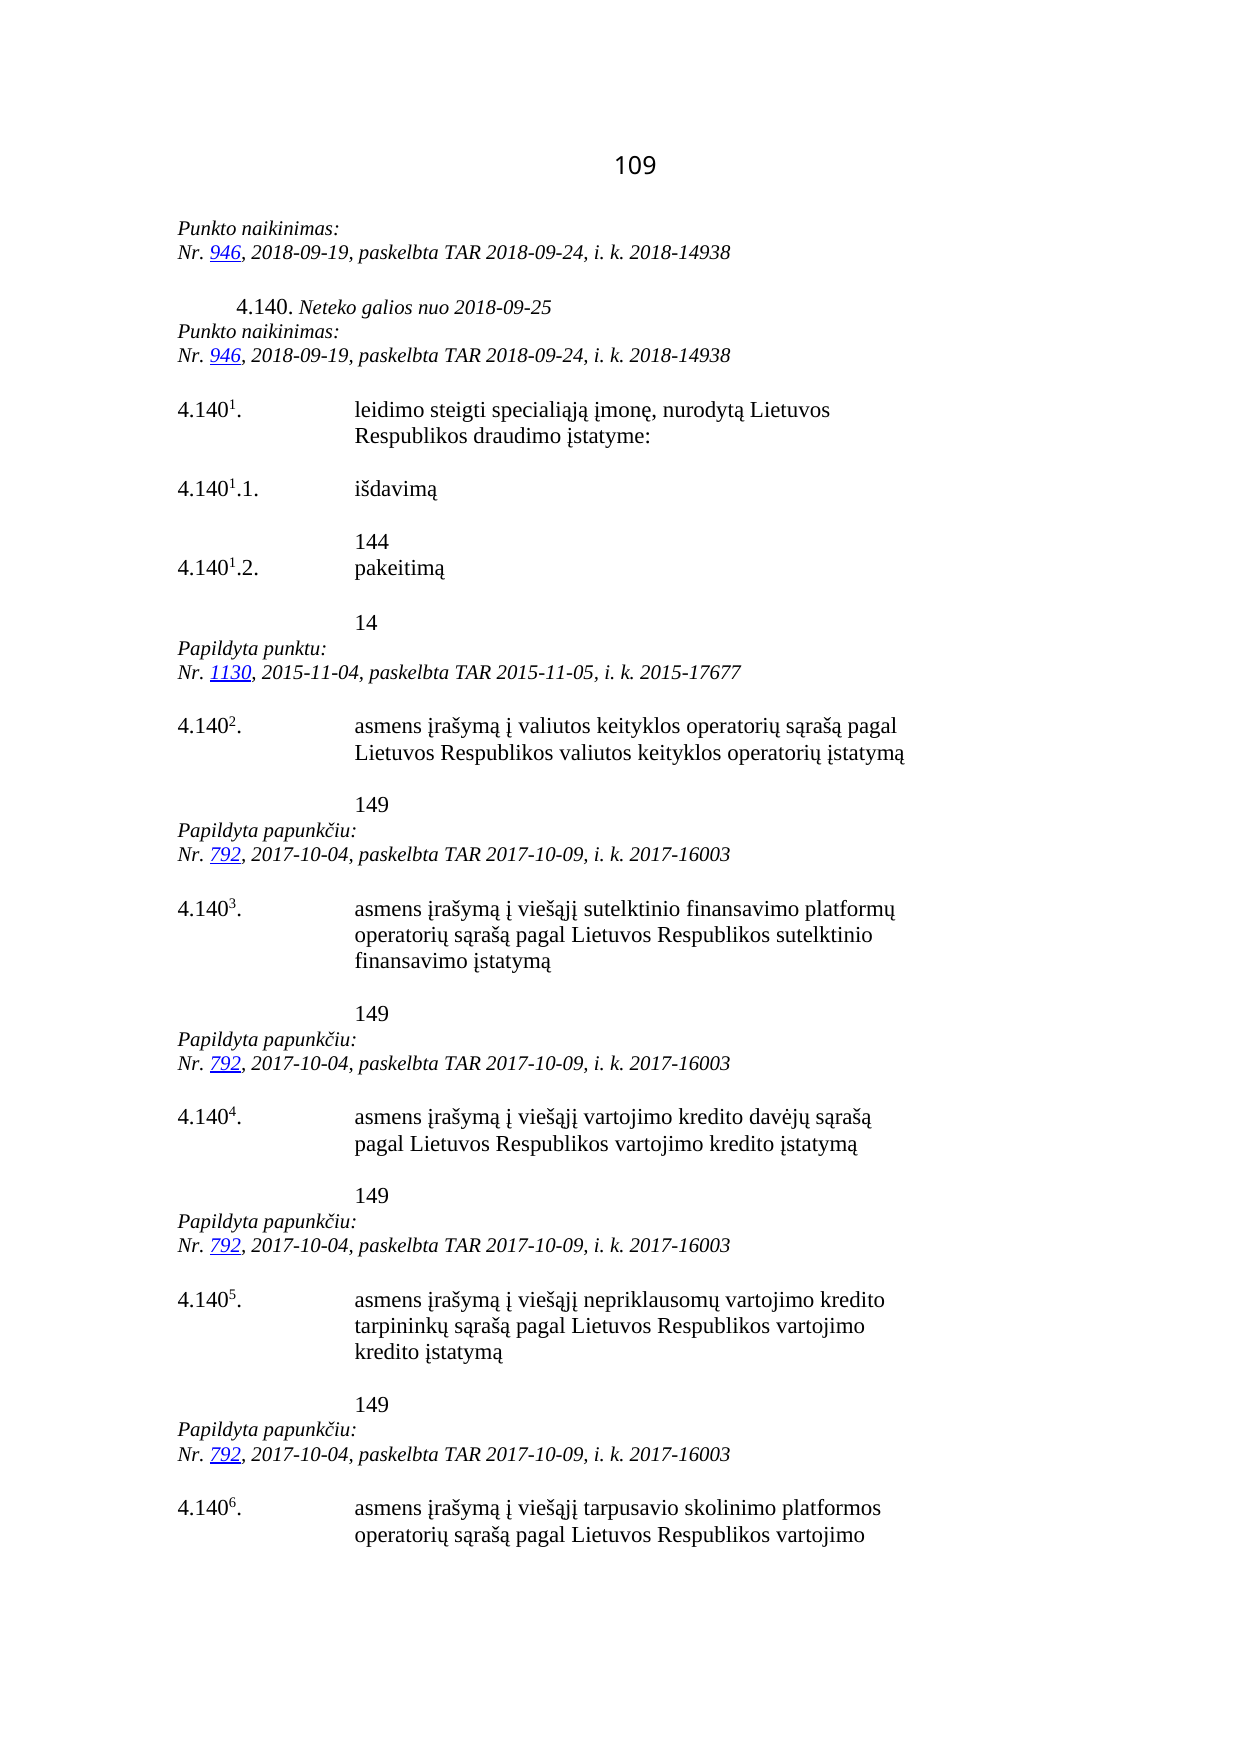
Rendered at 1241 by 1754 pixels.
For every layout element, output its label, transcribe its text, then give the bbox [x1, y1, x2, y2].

text Nr. 792, 2017-10-04, paskelbta TAR 2017-10-09, i. k. 2017-16003 [177, 842, 1093, 866]
text Papildyta papunkčiu: [177, 818, 1093, 842]
text 4.1402. asmens įrašymą į valiutos keityklos operatorių sąrašą pagal [177, 712, 945, 739]
text 4.140. Neteko galios nuo 2018-09-25 [177, 293, 1093, 319]
text operatorių sąrašą pagal Lietuvos Respublikos vartojimo [354, 1521, 945, 1547]
text 4.1401.2. pakeitimą 14 [177, 554, 886, 636]
text tarpininkų sąrašą pagal Lietuvos Respublikos vartojimo [354, 1312, 945, 1338]
text 4.1401.1. išdavimą 144 [177, 475, 886, 554]
text 4.1403. asmens įrašymą į viešąjį sutelktinio finansavimo platformų [177, 895, 945, 921]
text Papildyta punktu: [177, 636, 1093, 659]
text Nr. 792, 2017-10-04, paskelbta TAR 2017-10-09, i. k. 2017-16003 [177, 1441, 1093, 1466]
text Nr. 1130, 2015-11-04, paskelbta TAR 2015-11-05, i. k. 2015-17677 [177, 659, 1093, 684]
text kredito įstatymą 149 [354, 1338, 945, 1417]
text Punkto naikinimas: [177, 216, 1093, 240]
text Nr. 946, 2018-09-19, paskelbta TAR 2018-09-24, i. k. 2018-14938 [177, 240, 1093, 264]
text 4.1406. asmens įrašymą į viešąjį tarpusavio skolinimo platformos [177, 1494, 945, 1521]
text pagal Lietuvos Respublikos vartojimo kredito įstatymą 149 [354, 1130, 945, 1209]
text Lietuvos Respublikos valiutos keityklos operatorių įstatymą 149 [354, 739, 945, 818]
text 4.1401. leidimo steigti specialiąją įmonę, nurodytą Lietuvos Respublikos draudimo įstatyme: [177, 396, 945, 475]
text 4.1404. asmens įrašymą į viešąjį vartojimo kredito davėjų sąrašą [177, 1103, 945, 1130]
text Papildyta papunkčiu: [177, 1209, 1093, 1233]
text Nr. 792, 2017-10-04, paskelbta TAR 2017-10-09, i. k. 2017-16003 [177, 1051, 1093, 1074]
text Nr. 946, 2018-09-19, paskelbta TAR 2018-09-24, i. k. 2018-14938 [177, 343, 1093, 367]
text 4.1405. asmens įrašymą į viešąjį nepriklausomų vartojimo kredito [177, 1286, 945, 1312]
text Nr. 792, 2017-10-04, paskelbta TAR 2017-10-09, i. k. 2017-16003 [177, 1233, 1093, 1257]
text operatorių sąrašą pagal Lietuvos Respublikos sutelktinio [354, 921, 945, 947]
text Papildyta papunkčiu: [177, 1417, 1093, 1441]
text Papildyta papunkčiu: [177, 1026, 1093, 1051]
text Punkto naikinimas: [177, 319, 1093, 343]
text finansavimo įstatymą 149 [354, 947, 945, 1026]
